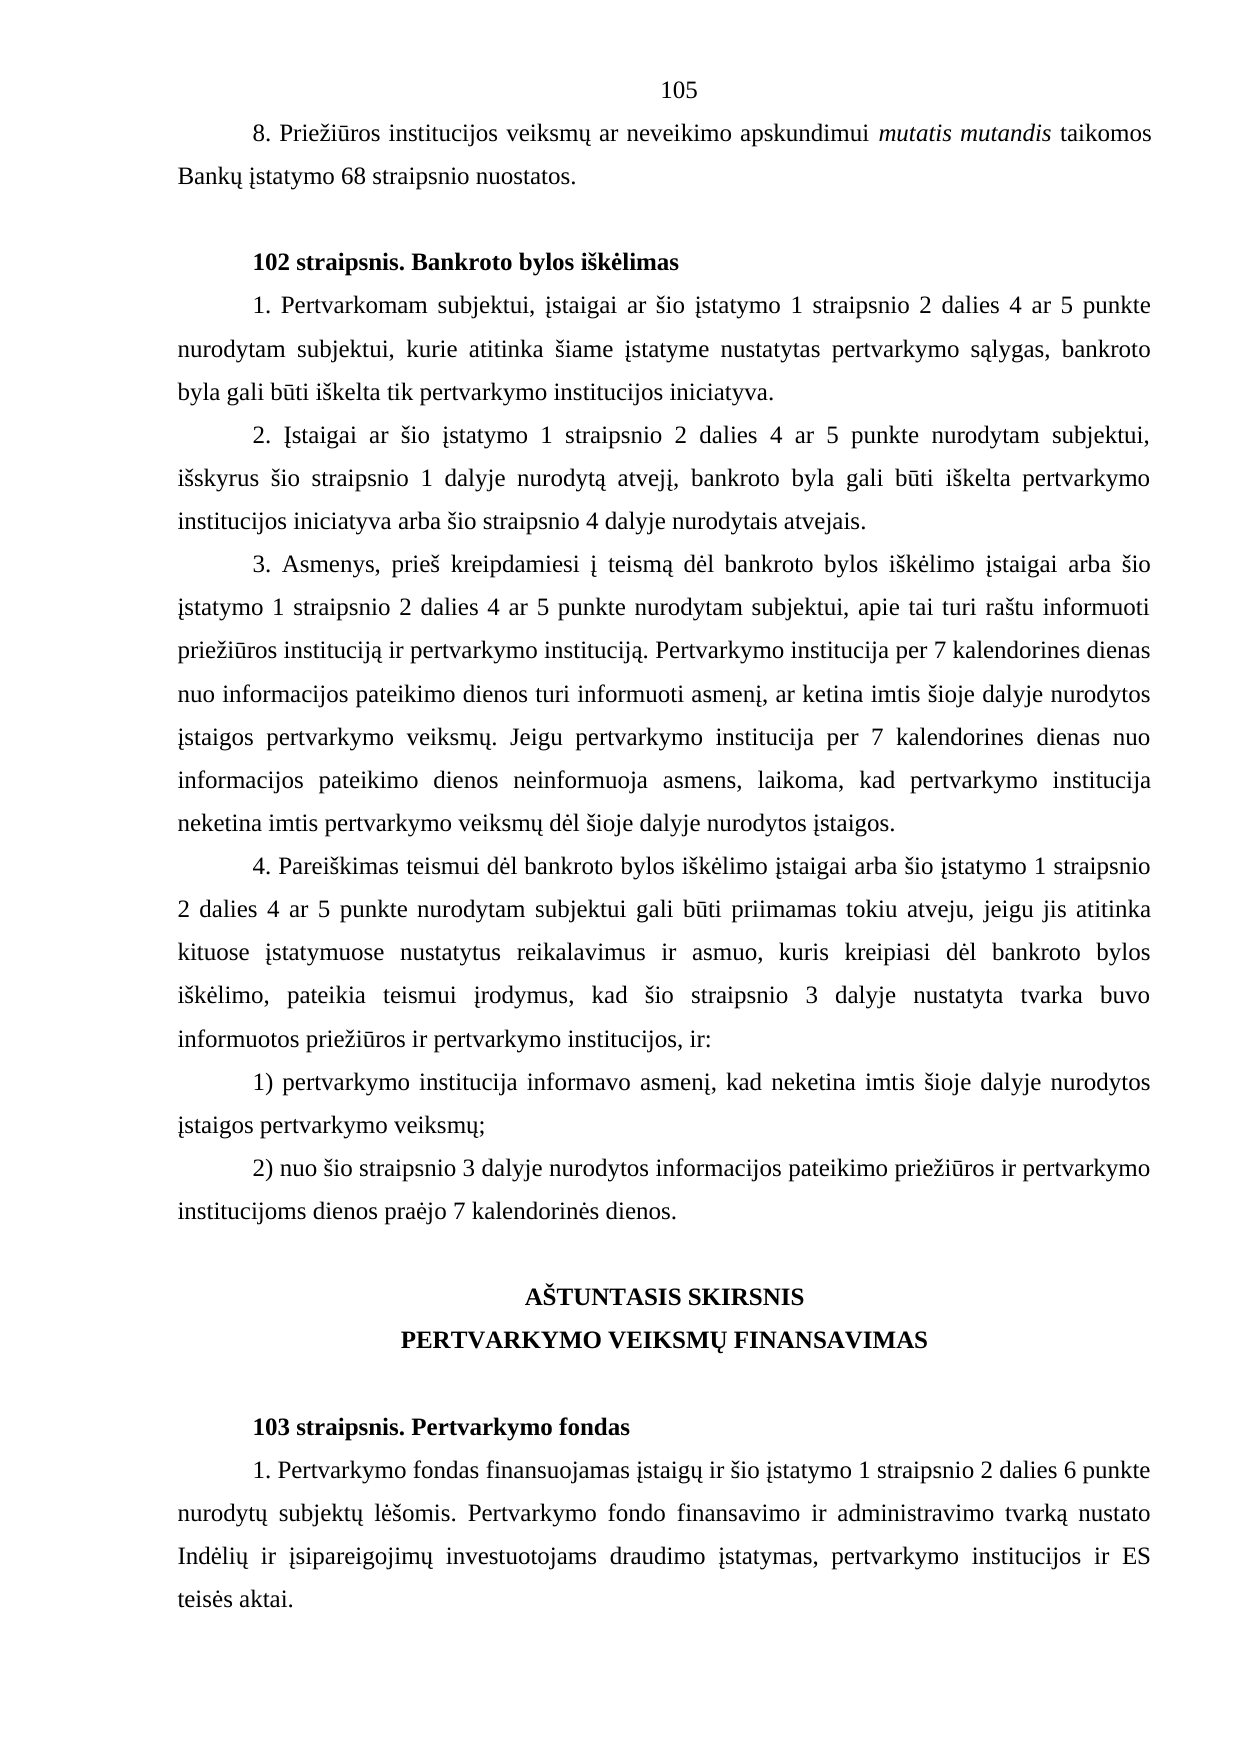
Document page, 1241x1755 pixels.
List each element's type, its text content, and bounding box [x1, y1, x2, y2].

text 2. Įstaigai ar šio įstatymo 1 straipsnio 2 dalies 4 ar 5 punkte nurodytam subjektui, išskyrus šio straipsnio 1 dalyje nurodytą atvejį, bankroto byla gali būti iškelta pertvarkymo institucijos iniciatyva arba šio straipsnio 4 dalyje nurodytais atvejais. [177, 420, 1152, 535]
text 2) nuo šio straipsnio 3 dalyje nurodytos informacijos pateikimo priežiūros ir pertvarkymo institucijoms dienos praėjo 7 kalendorinės dienos. [177, 1153, 1152, 1225]
text 1) pertvarkymo institucija informavo asmenį, kad neketina imtis šioje dalyje nurodytos įstaigos pertvarkymo veiksmų; [177, 1067, 1152, 1139]
text 1. Pertvarkomam subjektui, įstaigai ar šio įstatymo 1 straipsnio 2 dalies 4 ar 5 punkte nurodytam subjektui, kurie atitinka šiame įstatyme nustatytas pertvarkymo sąlygas, bankroto byla gali būti iškelta tik pertvarkymo institucijos iniciatyva. [177, 291, 1152, 406]
text 102 straipsnis. Bankroto bylos iškėlimas [177, 247, 1152, 276]
text PERTVARKYMO VEIKSMŲ FINANSAVIMAS [177, 1326, 1152, 1354]
text 4. Pareiškimas teismui dėl bankroto bylos iškėlimo įstaigai arba šio įstatymo 1 straipsnio 2 dalies 4 ar 5 punkte nurodytam subjektui gali būti priimamas tokiu atveju, jeigu jis atitinka kituose įstatymuose nustatytus reikalavimus ir asmuo, kuris kreipiasi dėl bankroto bylos iškėlimo, pateikia teismui įrodymus, kad šio straipsnio 3 dalyje nustatyta tvarka buvo informuotos priežiūros ir pertvarkymo institucijos, ir: [177, 851, 1152, 1052]
text 8. Priežiūros institucijos veiksmų ar neveikimo apskundimui mutatis mutandis taikomos Bankų įstatymo 68 straipsnio nuostatos. [177, 118, 1152, 190]
text 3. Asmenys, prieš kreipdamiesi į teismą dėl bankroto bylos iškėlimo įstaigai arba šio įstatymo 1 straipsnio 2 dalies 4 ar 5 punkte nurodytam subjektui, apie tai turi raštu informuoti priežiūros instituciją ir pertvarkymo instituciją. Pertvarkymo institucija per 7 kalendorines dienas nuo informacijos pateikimo dienos turi informuoti asmenį, ar ketina imtis šioje dalyje nurodytos įstaigos pertvarkymo veiksmų. Jeigu pertvarkymo institucija per 7 kalendorines dienas nuo informacijos pateikimo dienos neinformuoja asmens, laikoma, kad pertvarkymo institucija neketina imtis pertvarkymo veiksmų dėl šioje dalyje nurodytos įstaigos. [177, 549, 1152, 837]
text AŠTUNTASIS SKIRSNIS [177, 1282, 1152, 1311]
text 1. Pertvarkymo fondas finansuojamas įstaigų ir šio įstatymo 1 straipsnio 2 dalies 6 punkte nurodytų subjektų lėšomis. Pertvarkymo fondo finansavimo ir administravimo tvarką nustato Indėlių ir įsipareigojimų investuotojams draudimo įstatymas, pertvarkymo institucijos ir ES teisės aktai. [177, 1455, 1152, 1613]
text 103 straipsnis. Pertvarkymo fondas [177, 1412, 1152, 1441]
